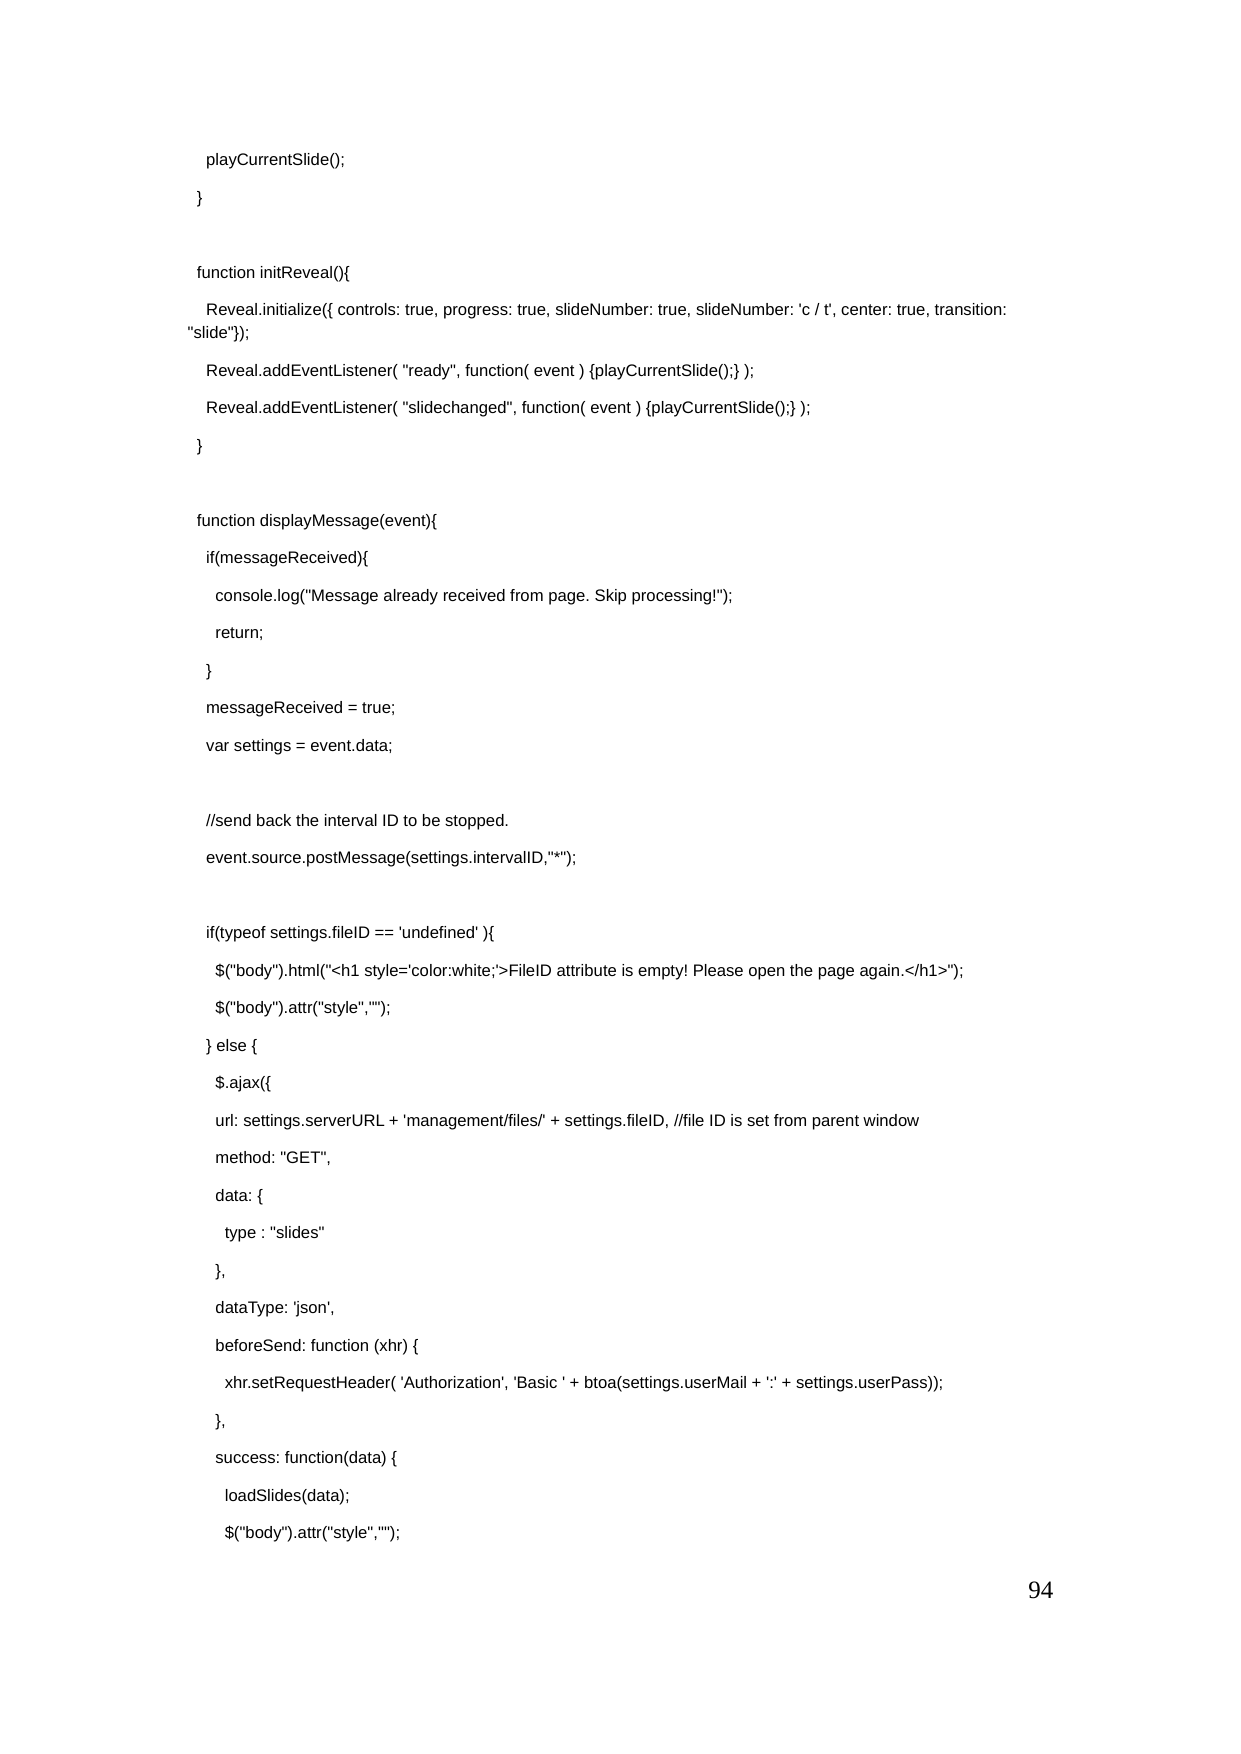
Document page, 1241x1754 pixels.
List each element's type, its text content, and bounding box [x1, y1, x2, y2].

text return; [187, 623, 1053, 642]
text } else { [187, 1035, 1053, 1054]
text type : "slides" [187, 1223, 1053, 1242]
text method: "GET", [187, 1148, 1053, 1167]
text Reveal.addEventListener( "slidechanged", function( event ) {playCurrentSlide();} ); [187, 398, 1053, 417]
text xhr.setRequestHeader( 'Authorization', 'Basic ' + btoa(settings.userMail + ':' + settings.userPass)); [187, 1373, 1053, 1392]
text if(typeof settings.fileID == 'undefined' ){ [187, 923, 1053, 942]
text beforeSend: function (xhr) { [187, 1335, 1053, 1354]
text }, [187, 1260, 1053, 1279]
text $("body").html("<h1 style='color:white;'>FileID attribute is empty! Please open the page again.</h1>"); [187, 960, 1053, 979]
text event.source.postMessage(settings.intervalID,"*"); [187, 848, 1053, 867]
text //send back the interval ID to be stopped. [187, 810, 1053, 829]
text var settings = event.data; [187, 735, 1053, 754]
text success: function(data) { [187, 1448, 1053, 1467]
text $.ajax({ [187, 1073, 1053, 1092]
text Reveal.addEventListener( "ready", function( event ) {playCurrentSlide();} ); [187, 360, 1053, 379]
text url: settings.serverURL + 'management/files/' + settings.fileID, //file ID is set from parent window [187, 1110, 1053, 1129]
text playCurrentSlide(); [187, 150, 1053, 169]
text }, [187, 1410, 1053, 1429]
text $("body").attr("style",""); [187, 998, 1053, 1017]
text } [187, 435, 1053, 454]
text } [187, 660, 1053, 679]
text Reveal.initialize({ controls: true, progress: true, slideNumber: true, slideNumber: 'c / t', center: true, transition: "slide"}); [187, 300, 1053, 342]
text loadSlides(data); [187, 1485, 1053, 1504]
text function displayMessage(event){ [187, 510, 1053, 529]
text console.log("Message already received from page. Skip processing!"); [187, 585, 1053, 604]
text function initReveal(){ [187, 262, 1053, 282]
text messageReceived = true; [187, 698, 1053, 717]
text if(messageReceived){ [187, 548, 1053, 567]
text } [187, 187, 1053, 207]
text dataType: 'json', [187, 1298, 1053, 1317]
text $("body").attr("style",""); [187, 1523, 1053, 1542]
text data: { [187, 1185, 1053, 1204]
